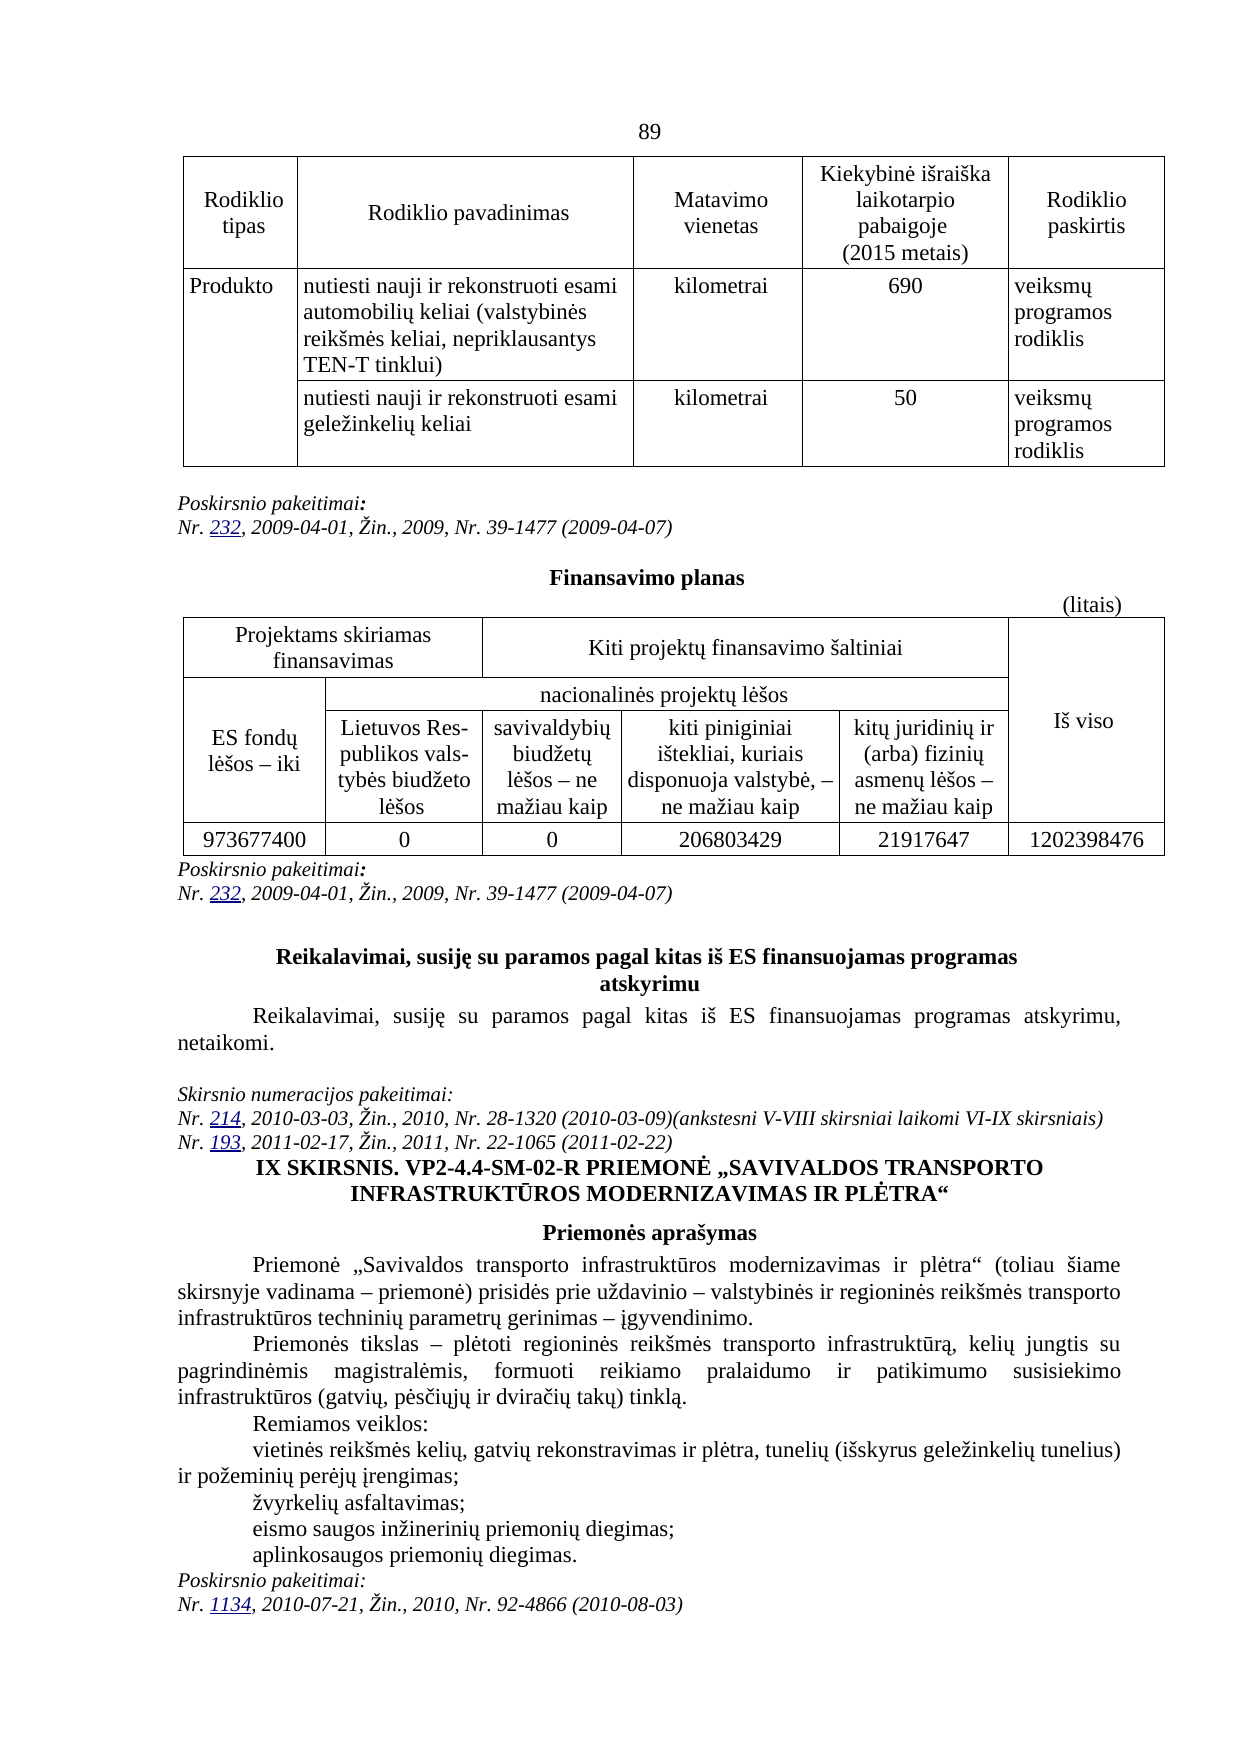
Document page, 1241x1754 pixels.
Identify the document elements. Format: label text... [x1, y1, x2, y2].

table_cell 21917647 [840, 823, 1008, 855]
table_cell veiksmų programos rodiklis [1009, 381, 1164, 466]
table_cell veiksmų programos rodiklis [1009, 269, 1164, 380]
table_header Kiekybinė išraiška laikotarpio pabaigoje (2015 metais) [803, 157, 1008, 268]
table_cell 50 [803, 381, 1008, 466]
table_cell kitų juridinių ir (arba) fizinių asmenų lėšos – ne mažiau kaip [840, 711, 1008, 822]
table_cell 206803429 [622, 823, 839, 855]
table_header Iš viso [1009, 618, 1164, 822]
table_cell 0 [483, 823, 621, 855]
table_cell kiti piniginiai ištekliai, kuriais disponuoja valstybė, – ne mažiau kaip [622, 711, 839, 822]
text Poskirsnio pakeitimai: [177, 1568, 1122, 1592]
text eismo saugos inžinerinių priemonių diegimas; [177, 1515, 1122, 1541]
text Remiamos veiklos: [177, 1409, 1122, 1436]
table_header Matavimo vienetas [634, 157, 802, 268]
text Nr. 232, 2009-04-01, Žin., 2009, Nr. 39-1477 (2009-04-07) [177, 515, 1122, 539]
text Finansavimo planas [177, 564, 1122, 591]
table_cell nutiesti nauji ir rekonstruoti esami geležinkelių keliai [298, 381, 633, 466]
subtitle Poskirsnio pakeitimai: [177, 856, 1122, 881]
table_header Rodiklio paskirtis [1009, 157, 1164, 268]
table_cell kilometrai [634, 381, 802, 466]
subtitle Poskirsnio pakeitimai: [177, 491, 1122, 515]
table_cell nutiesti nauji ir rekonstruoti esami automobilių keliai (valstybinės reikšmės keliai, nepriklausantys TEN-T tinklui) [298, 269, 633, 380]
text Reikalavimai, susiję su paramos pagal kitas iš ES finansuojamas programas atskyrimu [177, 917, 1122, 996]
text Priemonės aprašymas [177, 1219, 1122, 1245]
table_cell kilometrai [634, 269, 802, 380]
table_header Kiti projektų finansavimo šaltiniai [483, 618, 1008, 677]
text žvyrkelių asfaltavimas; [177, 1489, 1122, 1515]
text Nr. 214, 2010-03-03, Žin., 2010, Nr. 28-1320 (2010-03-09)(ankstesni V-VIII skirsniai laikomi VI-IX skirsniais) [177, 1106, 1122, 1129]
text Priemonė „Savivaldos transporto infrastruktūros modernizavimas ir plėtra“ (toliau šiame skirsnyje vadinama – priemonė) prisidės prie uždavinio – valstybinės ir regioninės reikšmės transporto infrastruktūros techninių parametrų gerinimas – įgyvendinimo. [177, 1251, 1122, 1331]
text Nr. 232, 2009-04-01, Žin., 2009, Nr. 39-1477 (2009-04-07) [177, 881, 1122, 904]
table_cell ES fondų lėšos – iki [184, 678, 325, 822]
text aplinkosaugos priemonių diegimas. [177, 1541, 1122, 1568]
text (litais) [177, 591, 1122, 617]
text Reikalavimai, susiję su paramos pagal kitas iš ES finansuojamas programas atskyrimu, netaikomi. [177, 1002, 1122, 1055]
table_cell 690 [803, 269, 1008, 380]
table_header Rodiklio tipas [184, 157, 297, 268]
table_cell 1202398476 [1009, 823, 1164, 855]
text Nr. 193, 2011-02-17, Žin., 2011, Nr. 22-1065 (2011-02-22) [177, 1129, 1122, 1154]
text Nr. 1134, 2010-07-21, Žin., 2010, Nr. 92-4866 (2010-08-03) [177, 1592, 1122, 1616]
table_cell nacionalinės projektų lėšos [326, 678, 1008, 710]
text vietinės reikšmės kelių, gatvių rekonstravimas ir plėtra, tunelių (išskyrus geležinkelių tunelius) ir požeminių perėjų įrengimas; [177, 1436, 1122, 1489]
text Skirsnio numeracijos pakeitimai: [177, 1081, 1122, 1106]
table_header Projektams skiriamas finansavimas [184, 618, 482, 677]
text Priemonės tikslas – plėtoti regioninės reikšmės transporto infrastruktūrą, kelių jungtis su pagrindinėmis magistralėmis, formuoti reikiamo pralaidumo ir patikimumo susisiekimo infrastruktūros (gatvių, pėsčiųjų ir dviračių takų) tinklą. [177, 1331, 1122, 1409]
table_header Rodiklio pavadinimas [298, 157, 633, 268]
table_cell savivaldybių biudžetų lėšos – ne mažiau kaip [483, 711, 621, 822]
table_cell Lietuvos Res­publikos vals­tybės biudžeto lėšos [326, 711, 482, 822]
table_cell 0 [326, 823, 482, 855]
table_cell Produkto [184, 269, 297, 466]
text IX SKIRSNIS. VP2-4.4-SM-02-R PRIEMONĖ „SAVIVALDOS TRANSPORTO INFRASTRUKTŪROS MODERNIZAVIMAS IR PLĖTRA“ [177, 1154, 1122, 1206]
table_cell 973677400 [184, 823, 325, 855]
